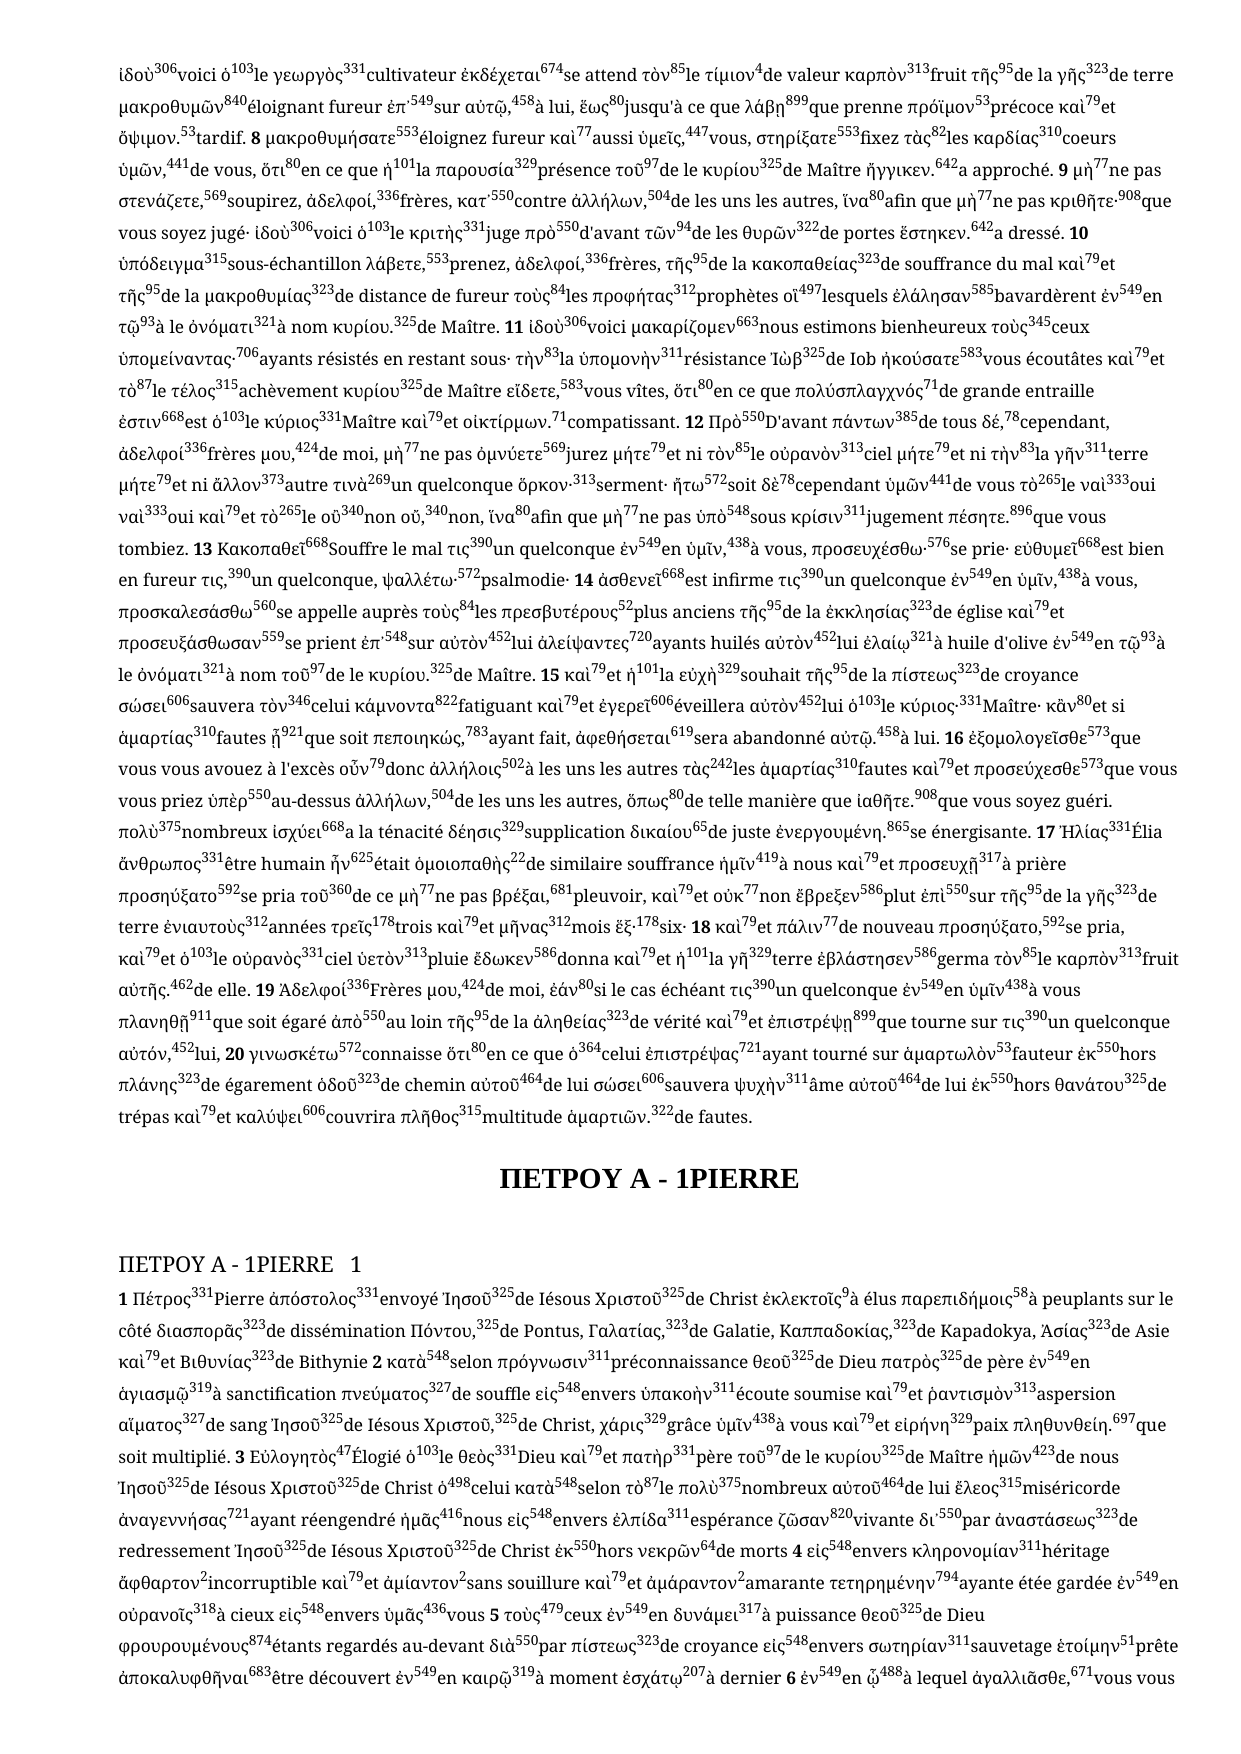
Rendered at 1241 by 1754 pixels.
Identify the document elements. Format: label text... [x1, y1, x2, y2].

text 1 Πέτρος331Pierre ἀπόστολος331envoyé Ἰησοῦ325de Iésous Χριστοῦ325de Christ ἐκλεκτοῖς9à élus παρεπιδήμοις58à peuplants sur le côté διασπορᾶς323de dissémination Πόντου,325de Pontus, Γαλατίας,323de Galatie, Καππαδοκίας,323de Kapadokya, Ἀσίας323de Asie καὶ79et Βιθυνίας323de Bithynie 2 κατὰ548selon πρόγνωσιν311préconnaissance θεοῦ325de Dieu πατρὸς325de père ἐν549en ἁγιασμῷ319à sanctification πνεύματος327de souffle εἰς548envers ὑπακοὴν311écoute soumise καὶ79et ῥαντισμὸν313aspersion αἵματος327de sang Ἰησοῦ325de Iésous Χριστοῦ,325de Christ, χάρις329grâce ὑμῖν438à vous καὶ79et εἰρήνη329paix πληθυνθείη.697que soit multiplié. 3 Εὐλογητὸς47Élogié ὁ103le θεὸς331Dieu καὶ79et πατὴρ331père τοῦ97de le κυρίου325de Maître ἡμῶν423de nous Ἰησοῦ325de Iésous Χριστοῦ325de Christ ὁ498celui κατὰ548selon τὸ87le πολὺ375nombreux αὐτοῦ464de lui ἔλεος315miséricorde ἀναγεννήσας721ayant réengendré ἡμᾶς416nous εἰς548envers ἐλπίδα311espérance ζῶσαν820vivante δι᾽550par ἀναστάσεως323de redressement Ἰησοῦ325de Iésous Χριστοῦ325de Christ ἐκ550hors νεκρῶν64de morts 4 εἰς548envers κληρονομίαν311héritage ἄφθαρτον2incorruptible καὶ79et ἀμίαντον2sans souillure καὶ79et ἀμάραντον2amarante τετηρημένην794ayante étée gardée ἐν549en οὐρανοῖς318à cieux εἰς548envers ὑμᾶς436vous 5 τοὺς479ceux ἐν549en δυνάμει317à puissance θεοῦ325de Dieu φρουρουμένους874étants regardés au-devant διὰ550par πίστεως323de croyance εἰς548envers σωτηρίαν311sauvetage ἑτοίμην51prête ἀποκαλυφθῆναι683être découvert ἐν549en καιρῷ319à moment ἐσχάτῳ207à dernier 6 ἐν549en ᾧ488à lequel ἀγαλλιᾶσθε,671vous vous exultez, ὀλίγον77peu ἄρτι,77à l'instant, εἰ80si δέον842attachant de lien ἐστίν,668est, λυπηθέντες759ayants étés attristés ἐν549en ποικίλοις9à divers πειρασμοῖς,318à tentations, 7 ἵνα80afin que τὸ105le δοκίμιον333moyen d'épreuve ὑμῶν441de vous τῆς95de la πίστεως323de croyance πολυτιμότερον77en plus grande valeur χρυσίου327de objet d'or τοῦ494de ce ἀπολλυμένου,863de se perdant au loin, διὰ550par πυρὸς327de feu δὲ78cependant δοκιμαζομένου887de étant éprouvé εὑρεθῇ911que soit trouvé εἰς548envers ἔπαινον313surlouange καὶ79et δόξαν311gloire καὶ79et τιμὴν311valeur ἐν549en ἀποκαλύψει317à découverte Ἰησοῦ325de Iésous Χριστοῦ325de Christ 8 ὃν480lequel οὐκ77non ἰδόντες720ayants vus ἀγαπᾶτε,665vous aimez, εἰς548envers ὃν480lequel ἄρτι77à l'instant μὴ77ne pas ὁρῶντες,839voyants, πιστεύοντες839croyants δὲ78cependant ἀγαλλιᾶσθε671vous vous exultez χαρᾷ317à joie ἀνεκλαλήτῳ8à inexprimable καὶ79et δεδοξασμένῃ799à ayante étée glorifiée 9 κομιζόμενοι866se prenants soigneusement τὸ87le τέλος315achèvement τῆς95de la πίστεως323de croyance ὑμῶν441de vous σωτηρίαν311sauvetage ψυχῶν.322de âmes. 10 περὶ550autour ἧς300de laquelle σωτηρίας323de sauvetage ἐξεζήτησαν585recherchèrent καὶ79et ἐξηραύνησαν585recherchèrent hors προφῆται330prophètes οἱ363ceux περὶ550autour τῆς95de la εἰς548envers ὑμᾶς436vous χάριτος323de grâce προφητεύσαντες720ayants prophétisés 11 ἐραυνῶντες839scrutants εἰς548envers τίνα397quel ἢ79ou ποῖον162quel καιρὸν313moment ἐδήλου625mettait en évidence τὸ105le ἐν549en αὐτοῖς457à eux πνεῦμα333souffle Χριστοῦ325de Christ προμαρτυρόμενον869se rendant témoignage d'avance τὰ86les εἰς548envers Χριστὸν313Christ παθήματα314passions de souffrances καὶ79et τὰς82les μετὰ548après ταῦτα347ces-ci δόξας.310gloires. 12 οἷς485à lesquels ἀπεκαλύφθη600fut découvert ὅτι80en ce que οὐχ77non ἑαυτοῖς,532à eux-mêmes, ὑμῖν438à vous δὲ78cependant διηκόνουν624servaient αὐτὰ347mêmes ἃ499lesquels νῦν77maintenant ἀνηγγέλη600fut annoncé de bas en haut ὑμῖν438à vous διὰ550par τῶν357de ceux εὐαγγελισαμένων733de se ayants évangélisés ὑμᾶς436vous ἐν549en πνεύματι321à souffle ἁγίῳ12à saint ἀποσταλέντι750à ayant été envoyé ἀπ᾽550au loin οὐρανοῦ,325de ciel, εἰς548envers ἃ481lesquels ἐπιθυμοῦσιν667désirent en fureur ἄγγελοι330messagers παρακύψαι.681pencher à côté. 13 Διὸ79C'est pourquoi ἀναζωσάμενοι739se ayants ceints de bas en haut τὰς82les ὀσφύας310flancs τῆς95de la διανοίας323de capacité d’intelligence ὑμῶν441de vous νήφοντες839étants sobre τελείως77parfaitement ἐλπίσατε553espérez ἐπὶ548sur τὴν83la φερομένην873étante portée ὑμῖν438à vous χάριν311grâce ἐν549en ἀποκαλύψει317à découverte Ἰησοῦ325de Iésous Χριστοῦ.325de Christ. 14 ὡς80comme τέκνα332enfants ὑπακοῆς323de écoute soumise μὴ79ne pas συσχηματιζόμενοι866se schématisants avec ταῖς88à les πρότερον55plus avant ἐν549en τῇ89à la ἀγνοίᾳ317à méconnaissance ὑμῶν441de vous ἐπιθυμίαις,316à désirs en fureurs, 15 ἀλλὰ79mais κατὰ548selon τὸν346celui καλέσαντα707ayant appelé ὑμᾶς436vous ἅγιον53saint καὶ77aussi αὐτοὶ523vous-mêmes ἅγιοι46saints ἐν549en πάσῃ273à toute ἀναστροφῇ317à retournement de bas en haut γενήθητε,562soyez devenus, 16 διότι80parce que γέγραπται·654a été graphé· ἅγιοι46saints ἔσεσθε,609vous vous serez, ὅτι80en ce que ἐγὼ431moi ἅγιος.47saint. 17 καὶ79et εἰ80si πατέρα313père ἐπικαλεῖσθε671vous vous surnommez τὸν346celui ἀπροσωπολήμπτως77sans acception de face κρίνοντα822jugeant κατὰ548selon τὸ87le ἑκάστου384de chacun ἔργον,315travail, ἐν549en φόβῳ319à effroi τὸν85le τῆς95de la παροικίας323de maison d'habitation d'à côté ὑμῶν441de vous χρόνον313temps ἀναστράφητε562soyez tournés de bas en haut 18 εἰδότες782ayants sus ὅτι80en ce que οὐ77non φθαρτοῖς,60à corruptibles, ἀργυρίῳ321à objet d'argent ἢ79ou χρυσίῳ,321à objet d'or, ἐλυτρώθητε597vous fûtes rançonné ἐκ550hors τῆς95de la ματαίας63de vaine ὑμῶν441de vous ἀναστροφῆς323de retournement de bas en haut πατροπαραδότου14de transmis du père 19 ἀλλὰ79mais τιμίῳ12à de valeur αἵματι321à sang ὡς80comme ἀμνοῦ325de agneau ἀμώμου16de sans reproche καὶ79et ἀσπίλου16de sans tache Χριστοῦ325de Christ 20 προεγνωσμένου807de ayant été connu avant μὲν79certes πρὸ550d'avant καταβολῆς323de fondation κόσμου,325de monde, φανερωθέντος754de ayant été rendu visible δὲ78cependant ἐπ᾽550sur ἐσχάτου65de dernier τῶν96de les χρόνων324de temps δι᾽548par le fait de ὑμᾶς436vous 21 τοὺς479ceux δι᾽550par αὐτοῦ464de lui πιστοὺς52croyables εἰς548envers θεὸν313Dieu τὸν346celui ἐγείραντα707ayant éveillé αὐτὸν452lui ἐκ550hors νεκρῶν64de morts καὶ79et δόξαν311gloire αὐτῷ458à lui δόντα,707ayant donné, ὥστε80de sorte que τὴν83la πίστιν311croyance ὑμῶν441de vous καὶ79et ἐλπίδα311espérance εἶναι689être εἰς548envers θεόν.313Dieu. 22 Τὰς82Les ψυχὰς310âmes ὑμῶν441de vous ἡγνικότες782ayants consacrés ἐν549en τῇ89à la ὑπακοῇ317à écoute soumise τῆς95de la ἀληθείας323de vérité εἰς548envers φιλαδελφίαν311amitié fraternel ἀνυπόκριτον2sans hypocrisie ἐκ550hors καθαρᾶς14de pure καρδίας323de coeur ἀλλήλους501les uns les autres ἀγαπήσατε553aimez ἐκτενῶς77extensivement 23 ἀναγεγεννημένοι812ayants étés réengendrés οὐκ77non ἐκ550hors σπορᾶς323de ensemencement φθαρτῆς14de corruptible ἀλλ᾽79mais ἀφθάρτου63de incorruptible διὰ550par λόγου325de discours ζῶντος834de vivant θεοῦ325de Dieu καὶ79et μένοντος.834de restant. 24 διότι80parce que πᾶσα285toute σὰρξ329chair ὡς80comme χόρτος331herbe καὶ79et πᾶσα285toute δόξα329gloire αὐτῆς462de elle ὡς80comme ἄνθος333fleur χόρτου·325de herbe· ἐξηράνθη600fut séché ὁ103le χόρτος331herbe καὶ79et τὸ105le ἄνθος333fleur ἐξέπεσεν·586tomba dehors· 25 τὸ105le δὲ78cependant ῥῆμα333oral κυρίου325de Maître μένει668reste εἰς548envers τὸν85le αἰῶνα.313ère. τοῦτο366ce-ci δέ78cependant ἐστιν668est τὸ105le ῥῆμα333oral τὸ366ce εὐαγγελισθὲν762ayant été évangélisé εἰς548envers ὑμᾶς.436vous. [118, 1283, 1181, 1689]
text ΠΕΤΡΟΥ Α - 1PIERRE 1 [118, 1249, 1181, 1279]
subtitle ΠΕΤΡΟΥ Α - 1PIERRE [118, 1161, 1181, 1195]
text 1 Ἄγε570Conduis νῦν77maintenant οἱ108les πλούσιοι,75riches, κλαύσατε553pleurez ὀλολύζοντες839ululants ἐπὶ549sur ταῖς88à les ταλαιπωρίαις316à misères ὑμῶν441de vous ταῖς349à celles ἐπερχομέναις.852à se venantes sur. 2 ὁ103le πλοῦτος331richesse ὑμῶν441de vous σέσηπεν642a pourri καὶ79et τὰ104les ἱμάτια332himations ὑμῶν441de vous σητόβρωτα48mangés par des mites γέγονεν,642a devenu, 3 ὁ103le χρυσὸς331or ὑμῶν441de vous καὶ79et ὁ103le ἄργυρος331argent κατίωται654a été empoisonné de haut en bas καὶ79et ὁ103le ἰὸς331poison αὐτῶν463de eux εἰς548envers μαρτύριον315témoignage ὑμῖν438à vous ἔσται612se sera καὶ79et φάγεται612se mangera τὰς82les σάρκας310chairs ὑμῶν441de vous ὡς80comme πῦρ.333feu. ἐθησαυρίσατε583vous thésaurisâtes ἐν549en ἐσχάταις205à dernières ἡμέραις.316à journées. 4 ἰδοὺ306voici ὁ103le μισθὸς331salaire τῶν96de les ἐργατῶν324de travailleurs τῶν357de ceux ἀμησάντων715de ayants fauchés τὰς82les χώρας310régions ὑμῶν441de vous ὁ364celui ἀφυστερημένος813ayant été retardé longuement ἀφ᾽550au loin ὑμῶν441de vous κράζει,668croasse, καὶ79et αἱ100les βοαὶ328beuglements τῶν357de ceux θερισάντων715de ayants moissonnés εἰς548envers τὰ86les ὦτα314oreilles κυρίου325de Maître σαβαὼθ324de Sabaoth εἰσελήλυθαν.641ont venus à l'intérieur. 5 ἐτρυφήσατε583vous vécûtes délicatesse ἐπὶ550sur τῆς95de la γῆς323de terre καὶ79et ἐσπαταλήσατε,583vous vécûtes délice, ἐθρέψατε583vous nourrîtes τὰς82les καρδίας310coeurs ὑμῶν441de vous ἐν549en ἡμέρᾳ317à journée σφαγῆς,323de égorgement, 6 κατεδικάσατε,583vous exécutâtes en justice de haut en bas, ἐφονεύσατε583vous meurtrîtes τὸν85le δίκαιον·53juste· οὐκ77non ἀντιτάσσεται674se ordonnance contre ὑμῖν.438à vous. 7 Μακροθυμήσατε553Éloignez fureur οὖν,79donc, ἀδελφοί,336frères, ἕως552jusqu'à ce que τῆς95de la παρουσίας323de présence τοῦ97de le κυρίου.325de Maître. ἰδοὺ306voici ὁ103le γεωργὸς331cultivateur ἐκδέχεται674se attend τὸν85le τίμιον4de valeur καρπὸν313fruit τῆς95de la γῆς323de terre μακροθυμῶν840éloignant fureur ἐπ᾽549sur αὐτῷ,458à lui, ἕως80jusqu'à ce que λάβῃ899que prenne πρόϊμον53précoce καὶ79et ὄψιμον.53tardif. 8 μακροθυμήσατε553éloignez fureur καὶ77aussi ὑμεῖς,447vous, στηρίξατε553fixez τὰς82les καρδίας310coeurs ὑμῶν,441de vous, ὅτι80en ce que ἡ101la παρουσία329présence τοῦ97de le κυρίου325de Maître ἤγγικεν.642a approché. 9 μὴ77ne pas στενάζετε,569soupirez, ἀδελφοί,336frères, κατ᾽550contre ἀλλήλων,504de les uns les autres, ἵνα80afin que μὴ77ne pas κριθῆτε·908que vous soyez jugé· ἰδοὺ306voici ὁ103le κριτὴς331juge πρὸ550d'avant τῶν94de les θυρῶν322de portes ἕστηκεν.642a dressé. 10 ὑπόδειγμα315sous-échantillon λάβετε,553prenez, ἀδελφοί,336frères, τῆς95de la κακοπαθείας323de souffrance du mal καὶ79et τῆς95de la μακροθυμίας323de distance de fureur τοὺς84les προφήτας312prophètes οἳ497lesquels ἐλάλησαν585bavardèrent ἐν549en τῷ93à le ὀνόματι321à nom κυρίου.325de Maître. 11 ἰδοὺ306voici μακαρίζομεν663nous estimons bienheureux τοὺς345ceux ὑπομείναντας·706ayants résistés en restant sous· τὴν83la ὑπομονὴν311résistance Ἰὼβ325de Iob ἠκούσατε583vous écoutâtes καὶ79et τὸ87le τέλος315achèvement κυρίου325de Maître εἴδετε,583vous vîtes, ὅτι80en ce que πολύσπλαγχνός71de grande entraille ἐστιν668est ὁ103le κύριος331Maître καὶ79et οἰκτίρμων.71compatissant. 12 Πρὸ550D'avant πάντων385de tous δέ,78cependant, ἀδελφοί336frères μου,424de moi, μὴ77ne pas ὀμνύετε569jurez μήτε79et ni τὸν85le οὐρανὸν313ciel μήτε79et ni τὴν83la γῆν311terre μήτε79et ni ἄλλον373autre τινὰ269un quelconque ὅρκον·313serment· ἤτω572soit δὲ78cependant ὑμῶν441de vous τὸ265le ναὶ333oui ναὶ333oui καὶ79et τὸ265le οὒ340non οὔ,340non, ἵνα80afin que μὴ77ne pas ὑπὸ548sous κρίσιν311jugement πέσητε.896que vous tombiez. 13 Κακοπαθεῖ668Souffre le mal τις390un quelconque ἐν549en ὑμῖν,438à vous, προσευχέσθω·576se prie· εὐθυμεῖ668est bien en fureur τις,390un quelconque, ψαλλέτω·572psalmodie· 14 ἀσθενεῖ668est infirme τις390un quelconque ἐν549en ὑμῖν,438à vous, προσκαλεσάσθω560se appelle auprès τοὺς84les πρεσβυτέρους52plus anciens τῆς95de la ἐκκλησίας323de église καὶ79et προσευξάσθωσαν559se prient ἐπ᾽548sur αὐτὸν452lui ἀλείψαντες720ayants huilés αὐτὸν452lui ἐλαίῳ321à huile d'olive ἐν549en τῷ93à le ὀνόματι321à nom τοῦ97de le κυρίου.325de Maître. 15 καὶ79et ἡ101la εὐχὴ329souhait τῆς95de la πίστεως323de croyance σώσει606sauvera τὸν346celui κάμνοντα822fatiguant καὶ79et ἐγερεῖ606éveillera αὐτὸν452lui ὁ103le κύριος·331Maître· κἂν80et si ἁμαρτίας310fautes ᾖ921que soit πεποιηκώς,783ayant fait, ἀφεθήσεται619sera abandonné αὐτῷ.458à lui. 16 ἐξομολογεῖσθε573que vous vous avouez à l'excès οὖν79donc ἀλλήλοις502à les uns les autres τὰς242les ἁμαρτίας310fautes καὶ79et προσεύχεσθε573que vous vous priez ὑπὲρ550au-dessus ἀλλήλων,504de les uns les autres, ὅπως80de telle manière que ἰαθῆτε.908que vous soyez guéri. πολὺ375nombreux ἰσχύει668a la ténacité δέησις329supplication δικαίου65de juste ἐνεργουμένη.865se énergisante. 17 Ἠλίας331Élia ἄνθρωπος331être humain ἦν625était ὁμοιοπαθὴς22de similaire souffrance ἡμῖν419à nous καὶ79et προσευχῇ317à prière προσηύξατο592se pria τοῦ360de ce μὴ77ne pas βρέξαι,681pleuvoir, καὶ79et οὐκ77non ἔβρεξεν586plut ἐπὶ550sur τῆς95de la γῆς323de terre ἐνιαυτοὺς312années τρεῖς178trois καὶ79et μῆνας312mois ἕξ·178six· 18 καὶ79et πάλιν77de nouveau προσηύξατο,592se pria, καὶ79et ὁ103le οὐρανὸς331ciel ὑετὸν313pluie ἔδωκεν586donna καὶ79et ἡ101la γῆ329terre ἐβλάστησεν586germa τὸν85le καρπὸν313fruit αὐτῆς.462de elle. 19 Ἀδελφοί336Frères μου,424de moi, ἐάν80si le cas échéant τις390un quelconque ἐν549en ὑμῖν438à vous πλανηθῇ911que soit égaré ἀπὸ550au loin τῆς95de la ἀληθείας323de vérité καὶ79et ἐπιστρέψῃ899que tourne sur τις390un quelconque αὐτόν,452lui, 20 γινωσκέτω572connaisse ὅτι80en ce que ὁ364celui ἐπιστρέψας721ayant tourné sur ἁμαρτωλὸν53fauteur ἐκ550hors πλάνης323de égarement ὁδοῦ323de chemin αὐτοῦ464de lui σώσει606sauvera ψυχὴν311âme αὐτοῦ464de lui ἐκ550hors θανάτου325de trépas καὶ79et καλύψει606couvrira πλῆθος315multitude ἁμαρτιῶν.322de fautes. [118, 59, 1181, 1128]
